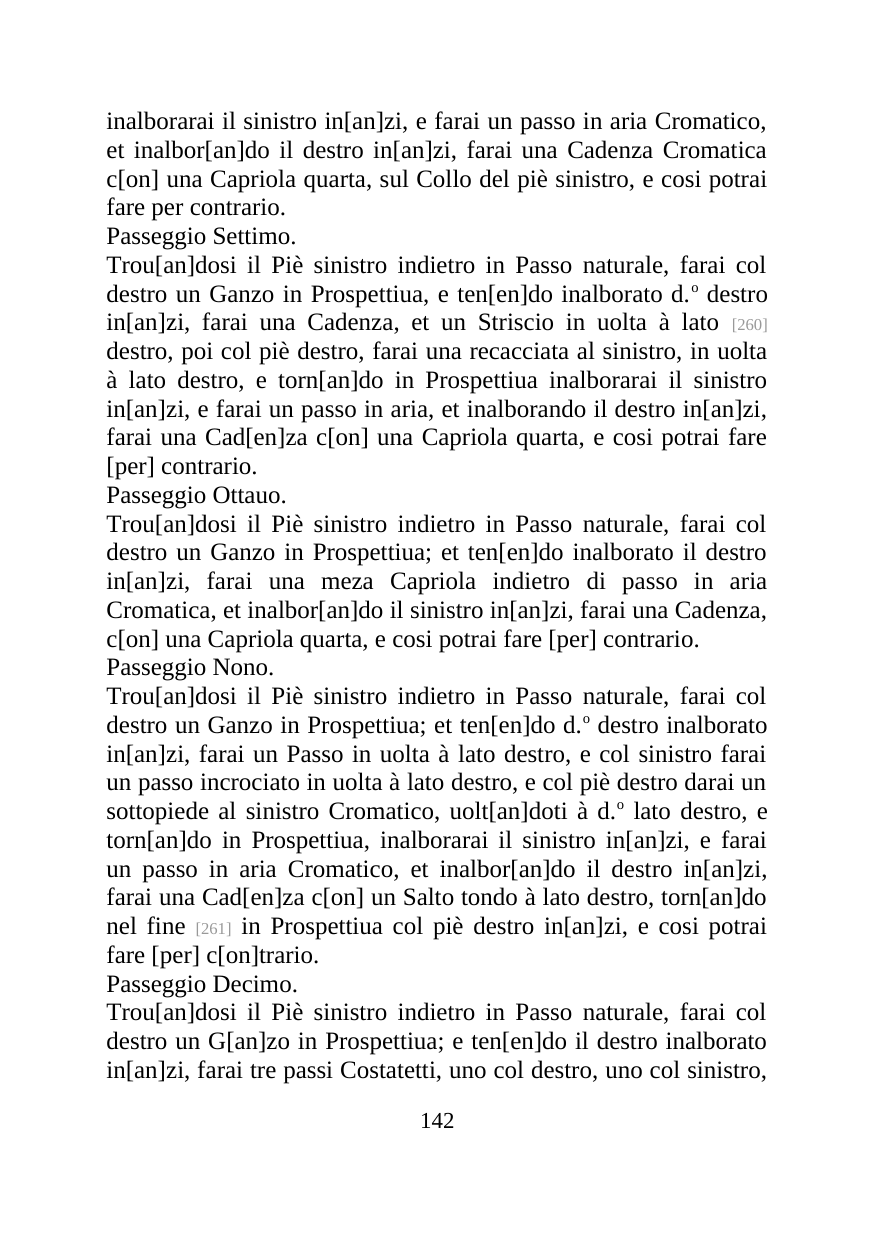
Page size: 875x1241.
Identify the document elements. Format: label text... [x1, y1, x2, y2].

text Trou[an]dosi il Piè sinistro indietro in Passo naturale, farai col destro un Ganzo in Prospettiua; et ten[en]do inalborato il destro in[an]zi, farai una meza Capriola indietro di passo in aria Cromatica, et inalbor[an]do il sinistro in[an]zi, farai una Cadenza, c[on] una Capriola quarta, e cosi potrai fare [per] contrario. [106, 509, 768, 652]
text Trou[an]dosi il Piè sinistro indietro in Passo naturale, farai col destro un Ganzo in Prospettiua, e ten[en]do inalborato d.o destro in[an]zi, farai una Cadenza, et un Striscio in uolta à lato [260] destro, poi col piè destro, farai una recacciata al sinistro, in uolta à lato destro, e torn[an]do in Prospettiua inalborarai il sinistro in[an]zi, e farai un passo in aria, et inalborando il destro in[an]zi, farai una Cad[en]za c[on] una Capriola quarta, e cosi potrai fare [per] contrario. [106, 250, 768, 480]
text Passeggio Nono. [106, 652, 768, 681]
text inalborarai il sinistro in[an]zi, e farai un passo in aria Cromatico, et inalbor[an]do il destro in[an]zi, farai una Cadenza Cromatica c[on] una Capriola quarta, sul Collo del piè sinistro, e cosi potrai fare per contrario. [106, 106, 768, 221]
text Passeggio Decimo. [106, 969, 768, 997]
text Trou[an]dosi il Piè sinistro indietro in Passo naturale, farai col destro un Ganzo in Prospettiua; et ten[en]do d.o destro inalborato in[an]zi, farai un Passo in uolta à lato destro, e col sinistro farai un passo incrociato in uolta à lato destro, e col piè destro darai un sottopiede al sinistro Cromatico, uolt[an]doti à d.o lato destro, e torn[an]do in Prospettiua, inalborarai il sinistro in[an]zi, e farai un passo in aria Cromatico, et inalbor[an]do il destro in[an]zi, farai una Cad[en]za c[on] un Salto tondo à lato destro, torn[an]do nel fine [261] in Prospettiua col piè destro in[an]zi, e cosi potrai fare [per] c[on]trario. [106, 681, 768, 969]
text Passeggio Settimo. [106, 221, 768, 250]
text Passeggio Ottauo. [106, 480, 768, 509]
text Trou[an]dosi il Piè sinistro indietro in Passo naturale, farai col destro un G[an]zo in Prospettiua; e ten[en]do il destro inalborato in[an]zi, farai tre passi Costatetti, uno col destro, uno col sinistro, [106, 997, 768, 1084]
